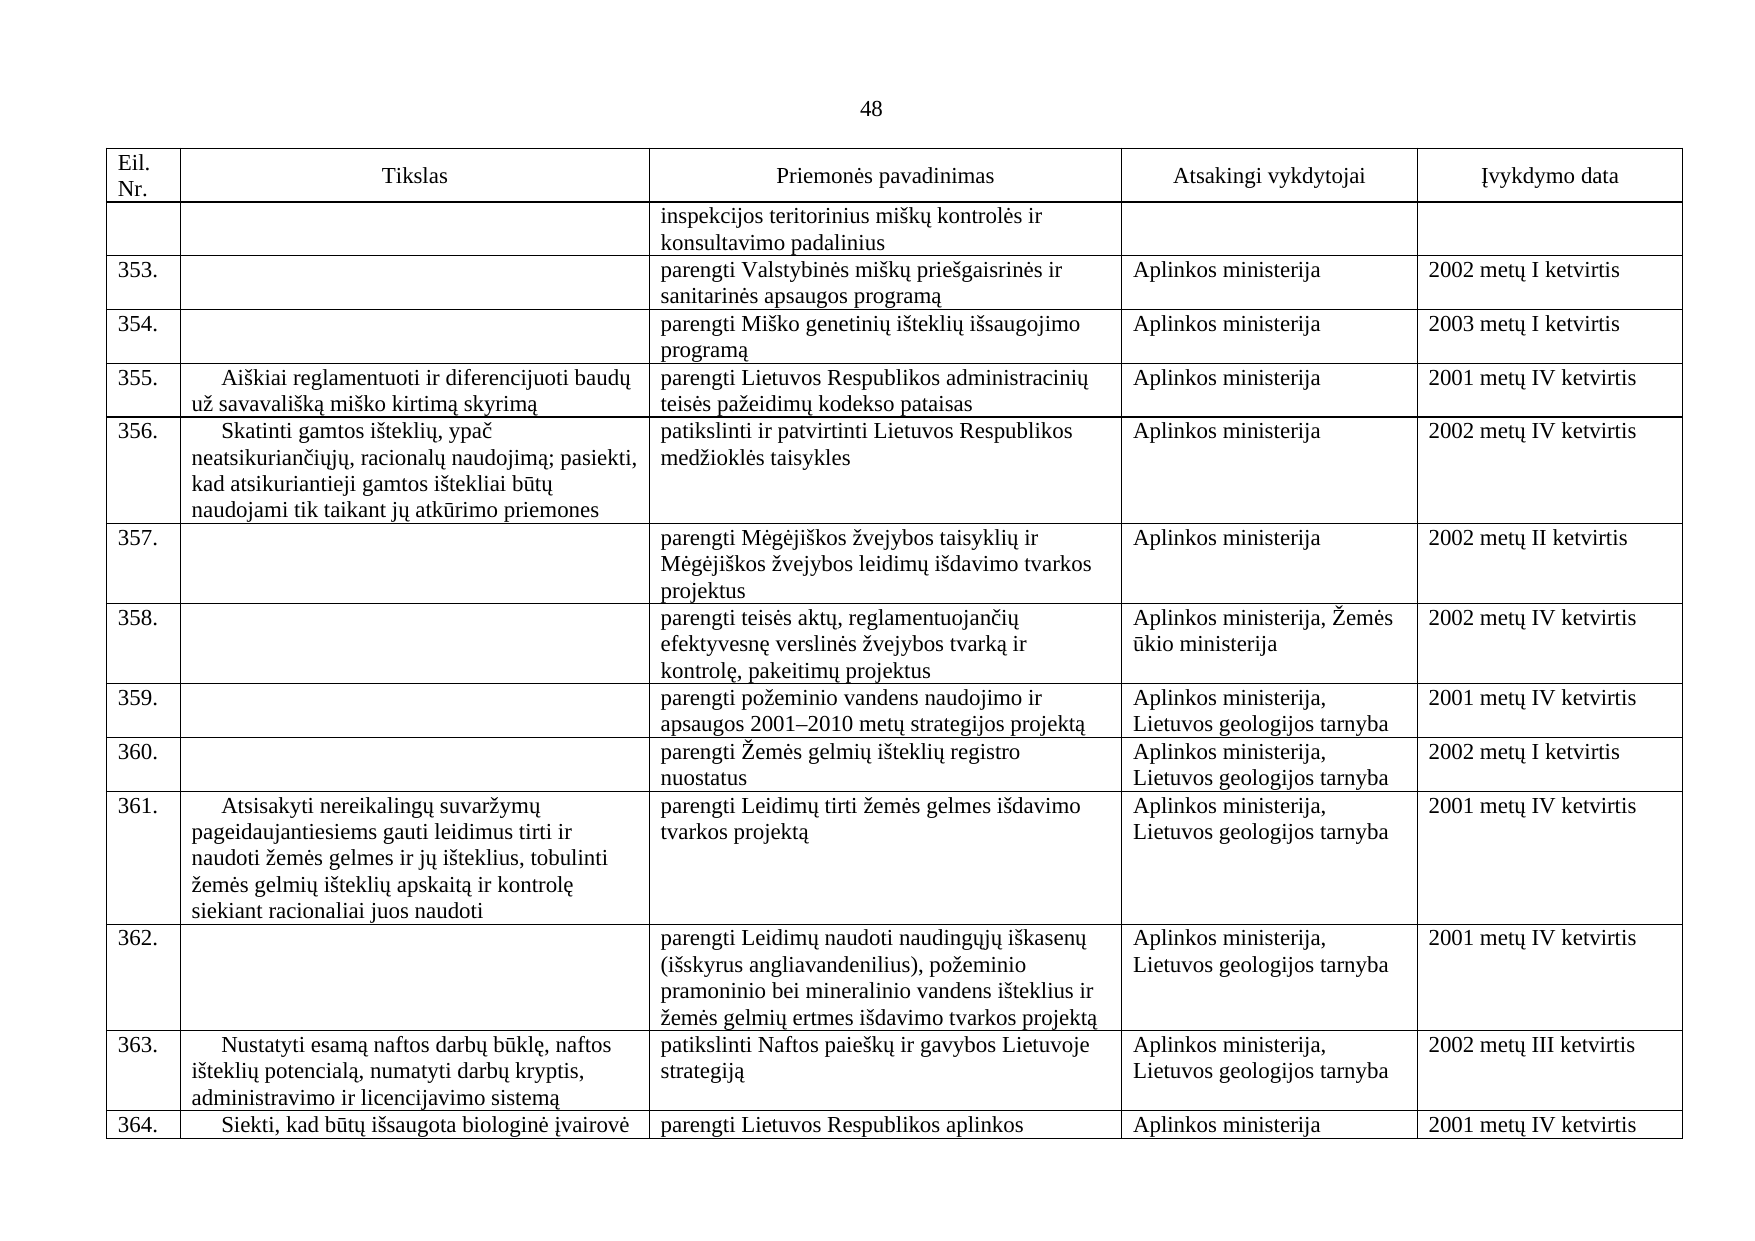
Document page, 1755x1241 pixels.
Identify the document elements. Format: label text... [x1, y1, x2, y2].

table_cell parengti Lietuvos Respublikos aplinkos [650, 1111, 1121, 1137]
table_cell Aplinkos ministerija [1122, 364, 1417, 416]
table_cell parengti Leidimų tirti žemės gelmes išdavimo tvarkos projektą [650, 792, 1121, 923]
table_cell [181, 524, 649, 603]
table_cell parengti Mėgėjiškos žvejybos taisyklių ir Mėgėjiškos žvejybos leidimų išdavimo tvarkos projektus [650, 524, 1121, 603]
table_cell Aplinkos ministerija [1122, 1111, 1417, 1137]
table_cell parengti Miško genetinių išteklių išsaugojimo programą [650, 310, 1121, 363]
table_cell 2002 metų III ketvirtis [1418, 1031, 1682, 1110]
table_cell [107, 1111, 180, 1137]
table_cell parengti teisės aktų, reglamentuojančių efektyvesnę verslinės žvejybos tvarką ir kontrolę, pakeitimų projektus [650, 604, 1121, 683]
table_header Įvykdymo data [1418, 149, 1682, 201]
table_cell [181, 925, 649, 1030]
table_cell Skatinti gamtos išteklių, ypač neatsikuriančiųjų, racionalų naudojimą; pasiekti, kad atsikuriantieji gamtos ištekliai būtų naudojami tik taikant jų atkūrimo priemones [181, 418, 649, 523]
table_cell [181, 738, 649, 791]
table_cell Aplinkos ministerija [1122, 256, 1417, 309]
table_cell parengti Leidimų naudoti naudingųjų iškasenų (išskyrus angliavandenilius), požeminio pramoninio bei mineralinio vandens išteklius ir žemės gelmių ertmes išdavimo tvarkos projektą [650, 925, 1121, 1030]
table_cell inspekcijos teritorinius miškų kontrolės ir konsultavimo padalinius [650, 203, 1121, 255]
table_cell Aplinkos ministerija, Lietuvos geologijos tarnyba [1122, 738, 1417, 791]
table_cell patikslinti ir patvirtinti Lietuvos Respublikos medžioklės taisykles [650, 418, 1121, 523]
table_cell parengti požeminio vandens naudojimo ir apsaugos 2001–2010 metų strategijos projektą [650, 684, 1121, 737]
table_cell 2002 metų I ketvirtis [1418, 738, 1682, 791]
table_cell 2002 metų I ketvirtis [1418, 256, 1682, 309]
table_cell [107, 792, 180, 923]
table_header Tikslas [181, 149, 649, 201]
table_cell Siekti, kad būtų išsaugota biologinė įvairovė [181, 1111, 649, 1137]
table_cell Aplinkos ministerija, Žemės ūkio ministerija [1122, 604, 1417, 683]
table_cell [107, 1031, 180, 1110]
table_cell Nustatyti esamą naftos darbų būklę, naftos išteklių potencialą, numatyti darbų kryptis, administravimo ir licencijavimo sistemą [181, 1031, 649, 1110]
table_cell 2001 metų IV ketvirtis [1418, 364, 1682, 416]
table_cell Aplinkos ministerija, Lietuvos geologijos tarnyba [1122, 792, 1417, 923]
table_cell parengti Lietuvos Respublikos administracinių teisės pažeidimų kodekso pataisas [650, 364, 1121, 416]
table_cell [181, 310, 649, 363]
table_cell [181, 604, 649, 683]
table_cell 2001 metų IV ketvirtis [1418, 1111, 1682, 1137]
table_cell [107, 925, 180, 1030]
table_cell 2003 metų I ketvirtis [1418, 310, 1682, 363]
table_cell [107, 256, 180, 309]
table_cell [1418, 203, 1682, 255]
table_cell [181, 256, 649, 309]
table_cell 2001 metų IV ketvirtis [1418, 925, 1682, 1030]
table_cell [107, 364, 180, 416]
table_cell 2002 metų II ketvirtis [1418, 524, 1682, 603]
table_cell Aplinkos ministerija [1122, 524, 1417, 603]
table_cell patikslinti Naftos paieškų ir gavybos Lietuvoje strategiją [650, 1031, 1121, 1110]
table_cell [107, 738, 180, 791]
table_header Eil. Nr. [107, 149, 180, 201]
table_cell Aplinkos ministerija [1122, 310, 1417, 363]
table_cell Atsisakyti nereikalingų suvaržymų pageidaujantiesiems gauti leidimus tirti ir naudoti žemės gelmes ir jų išteklius, tobulinti žemės gelmių išteklių apskaitą ir kontrolę siekiant racionaliai juos naudoti [181, 792, 649, 923]
table_cell parengti Valstybinės miškų priešgaisrinės ir sanitarinės apsaugos programą [650, 256, 1121, 309]
table_cell [107, 604, 180, 683]
table_cell [107, 684, 180, 737]
table_cell Aiškiai reglamentuoti ir diferencijuoti baudų už savavališką miško kirtimą skyrimą [181, 364, 649, 416]
table_cell Aplinkos ministerija, Lietuvos geologijos tarnyba [1122, 925, 1417, 1030]
table_cell Aplinkos ministerija, Lietuvos geologijos tarnyba [1122, 1031, 1417, 1110]
table_cell parengti Žemės gelmių išteklių registro nuostatus [650, 738, 1121, 791]
table_cell 2001 metų IV ketvirtis [1418, 684, 1682, 737]
table_cell Aplinkos ministerija, Lietuvos geologijos tarnyba [1122, 684, 1417, 737]
table_cell [107, 203, 180, 255]
table_cell [107, 310, 180, 363]
table_cell 2002 metų IV ketvirtis [1418, 604, 1682, 683]
table_cell 2002 metų IV ketvirtis [1418, 418, 1682, 523]
table_header Priemonės pavadinimas [650, 149, 1121, 201]
table_cell [181, 203, 649, 255]
table_cell [181, 684, 649, 737]
table_cell 2001 metų IV ketvirtis [1418, 792, 1682, 923]
table_cell [1122, 203, 1417, 255]
table_cell [107, 418, 180, 523]
table_cell Aplinkos ministerija [1122, 418, 1417, 523]
table_header Atsakingi vykdytojai [1122, 149, 1417, 201]
table_cell [107, 524, 180, 603]
